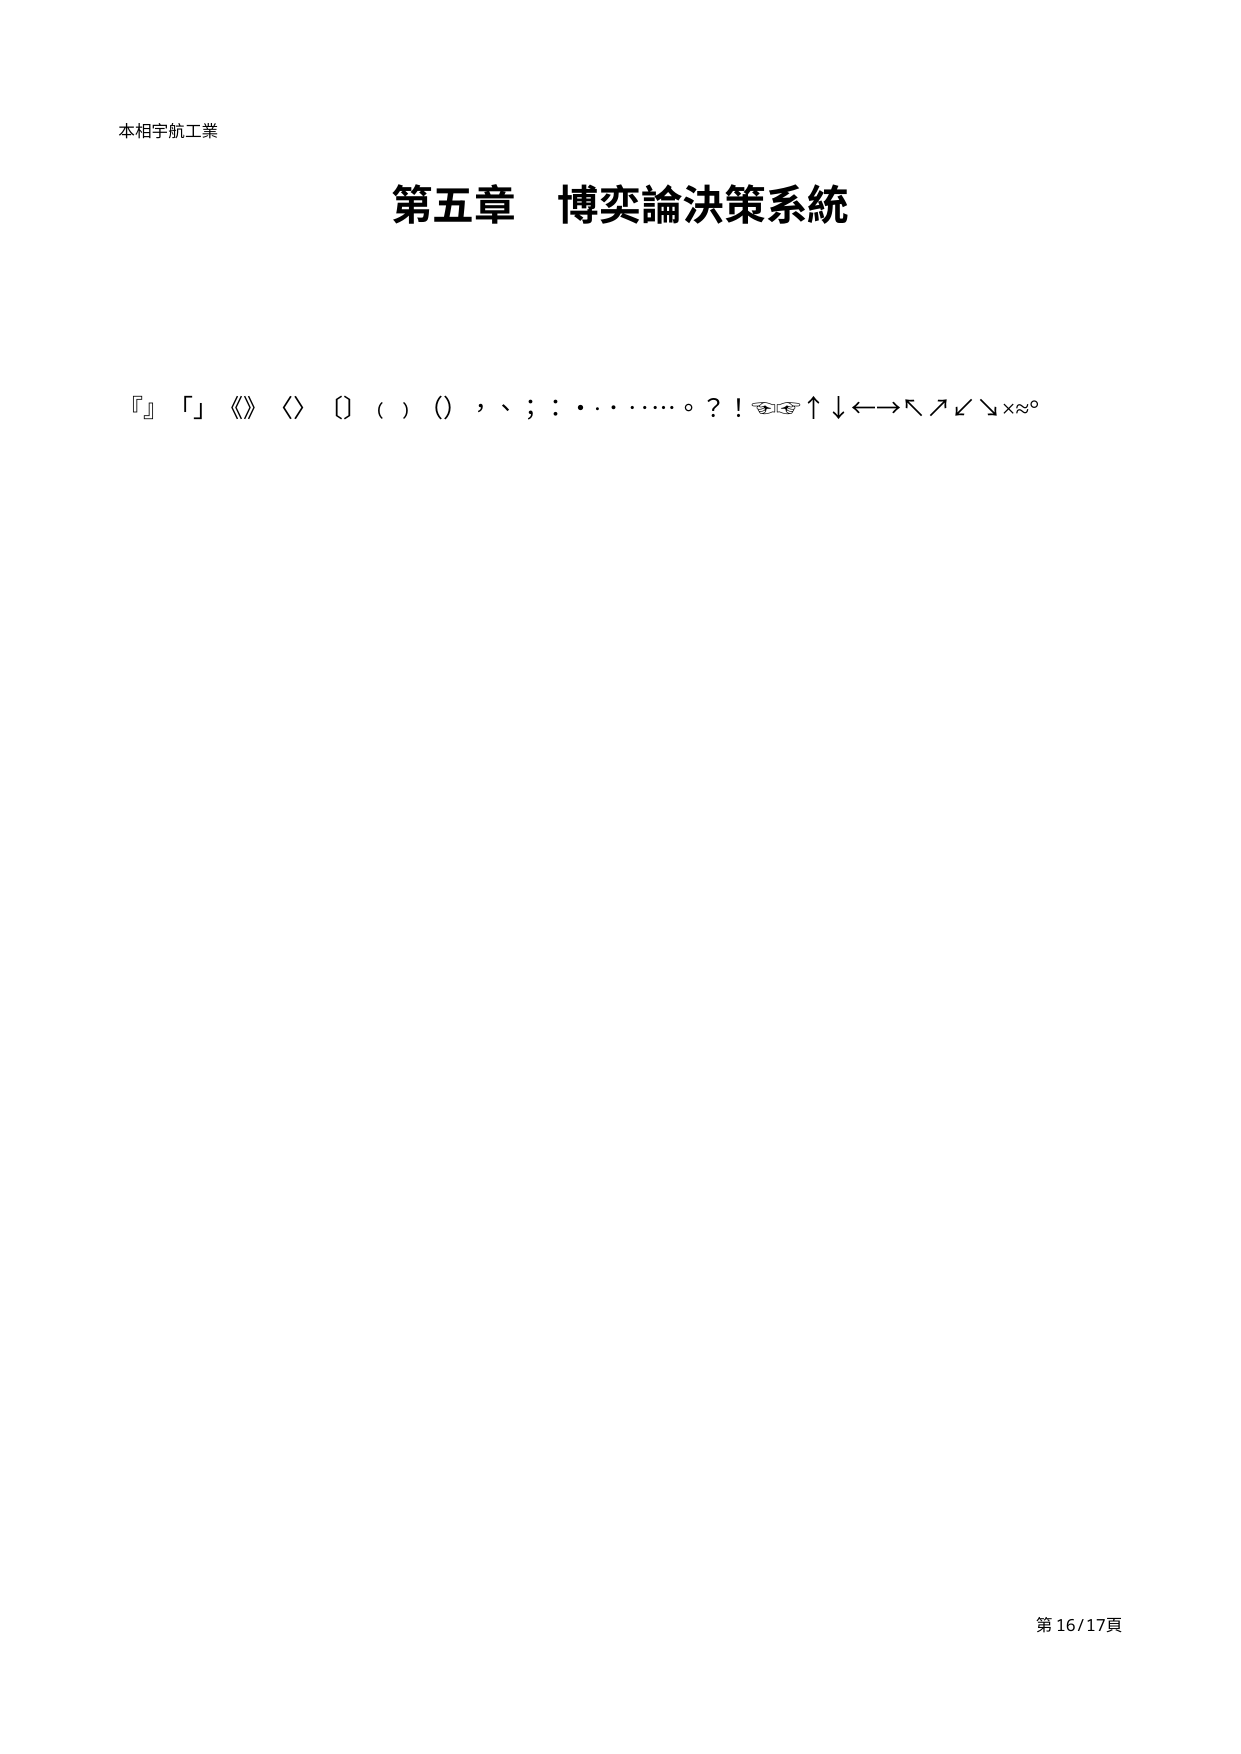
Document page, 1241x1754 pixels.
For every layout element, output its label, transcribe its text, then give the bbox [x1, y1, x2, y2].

text 『』「」《》〈〉〔〕﹙﹚（），、；：‧·．‥…。？！☜☞↑↓←→↖↗↙↘×≈° [118, 388, 1122, 424]
subtitle 第五章 博奕論決策系統 [118, 172, 1122, 232]
